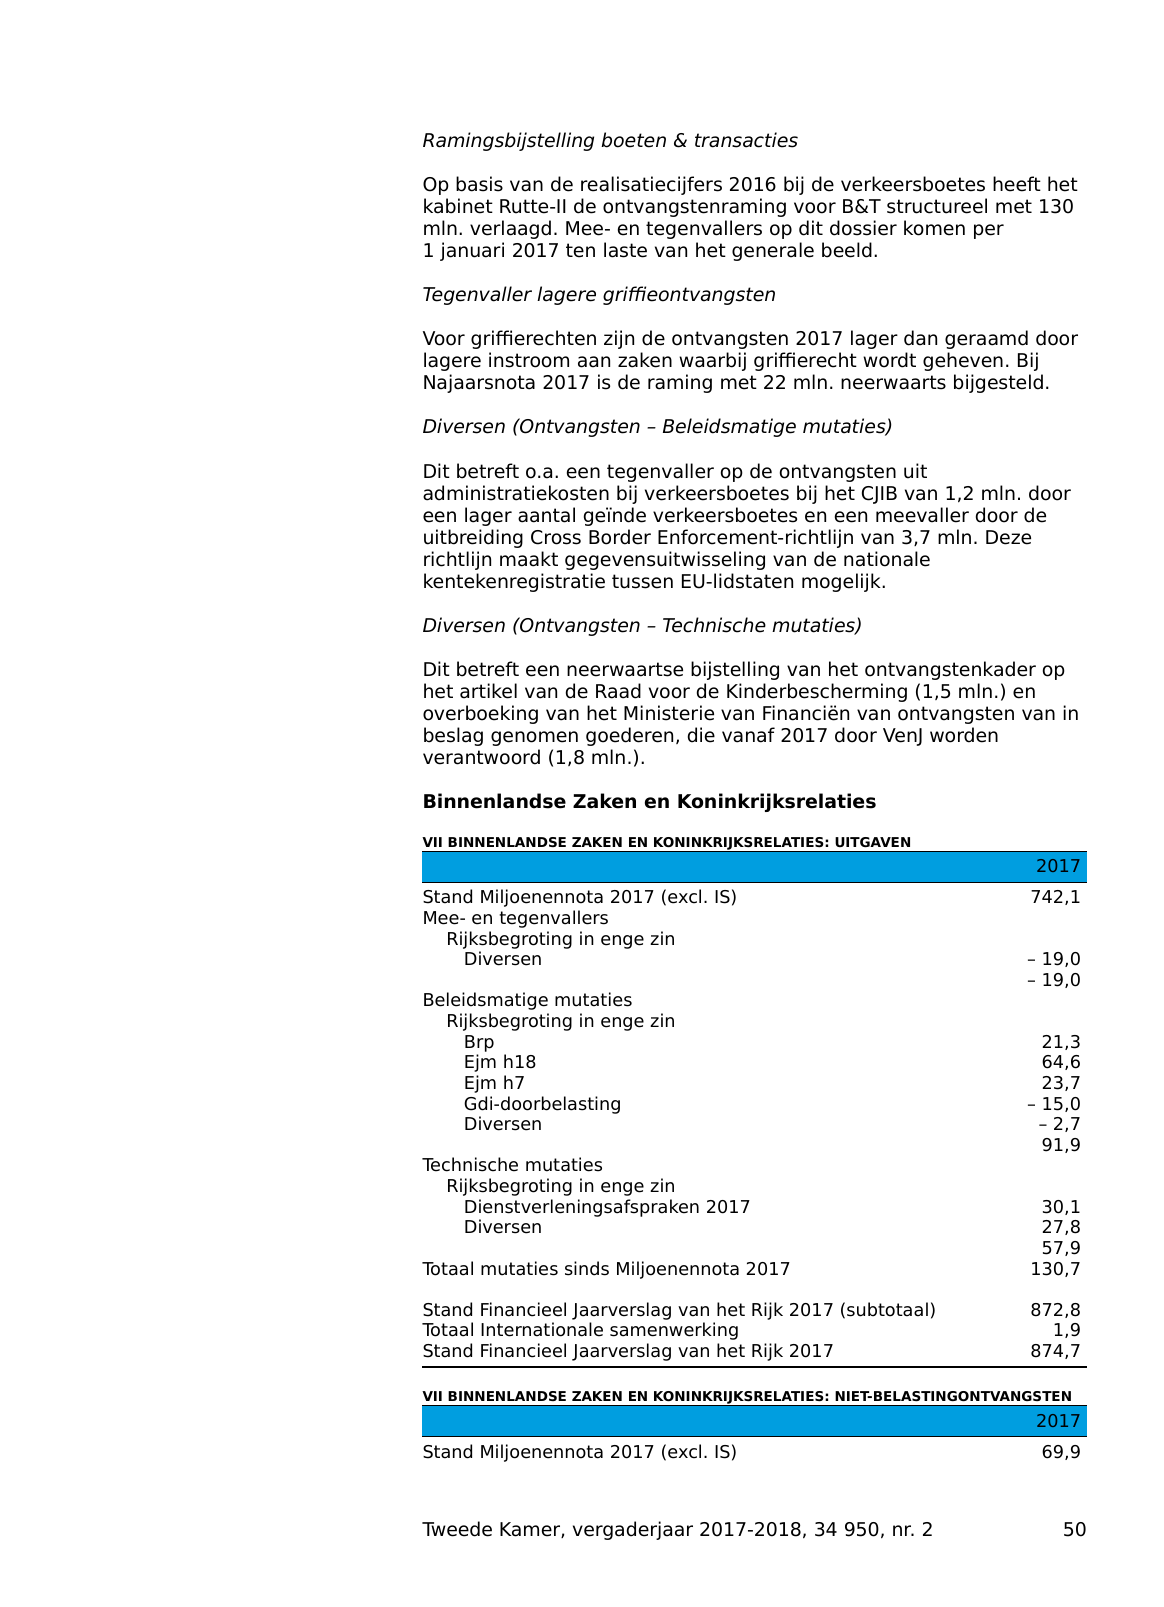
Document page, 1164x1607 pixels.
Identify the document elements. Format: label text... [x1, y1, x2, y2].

table_cell [422, 1094, 440, 1114]
table_cell 64,6 [969, 1052, 1087, 1073]
table_cell Diversen [458, 949, 968, 970]
table_header VII BINNENLANDSE ZAKEN EN KONINKRIJKSRELATIES: NIET-BELASTINGONTVANGSTEN [422, 1389, 1087, 1405]
table_cell 1,9 [969, 1320, 1087, 1341]
table_cell 872,8 [969, 1300, 1087, 1320]
table_cell Stand Financieel Jaarverslag van het Rijk 2017 [422, 1341, 968, 1366]
table_cell [969, 1176, 1087, 1197]
table_cell [422, 1073, 440, 1093]
table_cell [458, 1135, 968, 1155]
table_cell [440, 970, 458, 990]
table_cell [458, 1279, 968, 1300]
table_cell [440, 1238, 458, 1258]
table_cell [422, 1135, 440, 1155]
table_cell 27,8 [969, 1217, 1087, 1238]
table_cell [440, 949, 458, 970]
table_cell [422, 1052, 440, 1073]
table_cell [458, 1238, 968, 1258]
table_cell [422, 970, 440, 990]
table_cell [422, 949, 440, 970]
table_cell Gdi-doorbelasting [458, 1094, 968, 1114]
subtitle Diversen (Ontvangsten – Beleidsmatige mutaties) [422, 416, 1087, 438]
table_cell Rijksbegroting in enge zin [440, 929, 968, 949]
table_cell Ejm h18 [458, 1052, 968, 1073]
table_cell 742,1 [969, 883, 1087, 908]
table_cell 91,9 [969, 1135, 1087, 1155]
table_cell Dienstverleningsafspraken 2017 [458, 1197, 968, 1217]
table_cell 874,7 [969, 1341, 1087, 1366]
table_cell [969, 1279, 1087, 1300]
table_cell 57,9 [969, 1238, 1087, 1258]
text Op basis van de realisatiecijfers 2016 bij de verkeersboetes heeft het kabinet Rutte-II de ontvangstenraming voor B&T structureel met 130 mln. verlaagd. Mee- en tegenvallers op dit dossier komen per 1 januari 2017 ten laste van het generale beeld. [422, 174, 1087, 262]
table_cell Brp [458, 1032, 968, 1052]
text Dit betreft een neerwaartse bijstelling van het ontvangstenkader op het artikel van de Raad voor de Kinderbescherming (1,5 mln.) en overboeking van het Ministerie van Financiën van ontvangsten van in beslag genomen goederen, die vanaf 2017 door VenJ worden verantwoord (1,8 mln.). [422, 659, 1087, 769]
table_cell Technische mutaties [422, 1155, 968, 1176]
table_cell Diversen [458, 1217, 968, 1238]
table_cell [440, 1217, 458, 1238]
table_cell [422, 1217, 440, 1238]
table_cell Mee- en tegenvallers [422, 908, 968, 928]
table_cell [969, 908, 1087, 928]
subtitle Diversen (Ontvangsten – Technische mutaties) [422, 615, 1087, 637]
table_cell – 19,0 [969, 949, 1087, 970]
text Voor griffierechten zijn de ontvangsten 2017 lager dan geraamd door lagere instroom aan zaken waarbij griffierecht wordt geheven. Bij Najaarsnota 2017 is de raming met 22 mln. neerwaarts bijgesteld. [422, 328, 1087, 394]
table_cell [458, 970, 968, 990]
table_cell [969, 1155, 1087, 1176]
table_cell Rijksbegroting in enge zin [440, 1011, 968, 1032]
table_cell Beleidsmatige mutaties [422, 990, 968, 1011]
table_cell Ejm h7 [458, 1073, 968, 1093]
table_cell [422, 1279, 440, 1300]
table_cell Diversen [458, 1114, 968, 1135]
table_cell [422, 1032, 440, 1052]
table_cell [969, 929, 1087, 949]
table_cell [422, 1114, 440, 1135]
table_cell – 15,0 [969, 1094, 1087, 1114]
table_cell Stand Miljoenennota 2017 (excl. IS) [422, 883, 968, 908]
table_cell Totaal mutaties sinds Miljoenennota 2017 [422, 1259, 968, 1279]
table_cell [440, 1094, 458, 1114]
table_cell – 19,0 [969, 970, 1087, 990]
table_cell 2017 [969, 852, 1087, 882]
table_cell Totaal Internationale samenwerking [422, 1320, 968, 1341]
table_cell Stand Financieel Jaarverslag van het Rijk 2017 (subtotaal) [422, 1300, 968, 1320]
table_cell [422, 929, 440, 949]
table_cell [422, 852, 968, 882]
table_cell [440, 1052, 458, 1073]
table_cell [440, 1032, 458, 1052]
table_cell [969, 1011, 1087, 1032]
table_cell [440, 1073, 458, 1093]
table_header VII BINNENLANDSE ZAKEN EN KONINKRIJKSRELATIES: UITGAVEN [422, 835, 1087, 851]
table_cell [440, 1114, 458, 1135]
table_cell Rijksbegroting in enge zin [440, 1176, 968, 1197]
table_cell [422, 1238, 440, 1258]
table_cell [440, 1135, 458, 1155]
table_cell Stand Miljoenennota 2017 (excl. IS) [422, 1437, 968, 1462]
table_cell [422, 1011, 440, 1032]
subtitle Ramingsbijstelling boeten & transacties [422, 130, 1087, 152]
table_cell 2017 [969, 1406, 1087, 1436]
table_cell 30,1 [969, 1197, 1087, 1217]
table_cell – 2,7 [969, 1114, 1087, 1135]
subtitle Tegenvaller lagere griffieontvangsten [422, 284, 1087, 306]
subtitle Binnenlandse Zaken en Koninkrijksrelaties [422, 791, 1087, 813]
table_cell 69,9 [969, 1437, 1087, 1462]
table_cell [422, 1197, 440, 1217]
table_cell 21,3 [969, 1032, 1087, 1052]
table_cell [422, 1406, 968, 1436]
table_cell [440, 1197, 458, 1217]
text Dit betreft o.a. een tegenvaller op de ontvangsten uit administratiekosten bij verkeersboetes bij het CJIB van 1,2 mln. door een lager aantal geïnde verkeersboetes en een meevaller door de uitbreiding Cross Border Enforcement-richtlijn van 3,7 mln. Deze richtlijn maakt gegevensuitwisseling van de nationale kentekenregistratie tussen EU-lidstaten mogelijk. [422, 461, 1087, 592]
table_cell 23,7 [969, 1073, 1087, 1093]
table_cell [422, 1176, 440, 1197]
table_cell [440, 1279, 458, 1300]
table_cell [969, 990, 1087, 1011]
table_cell 130,7 [969, 1259, 1087, 1279]
